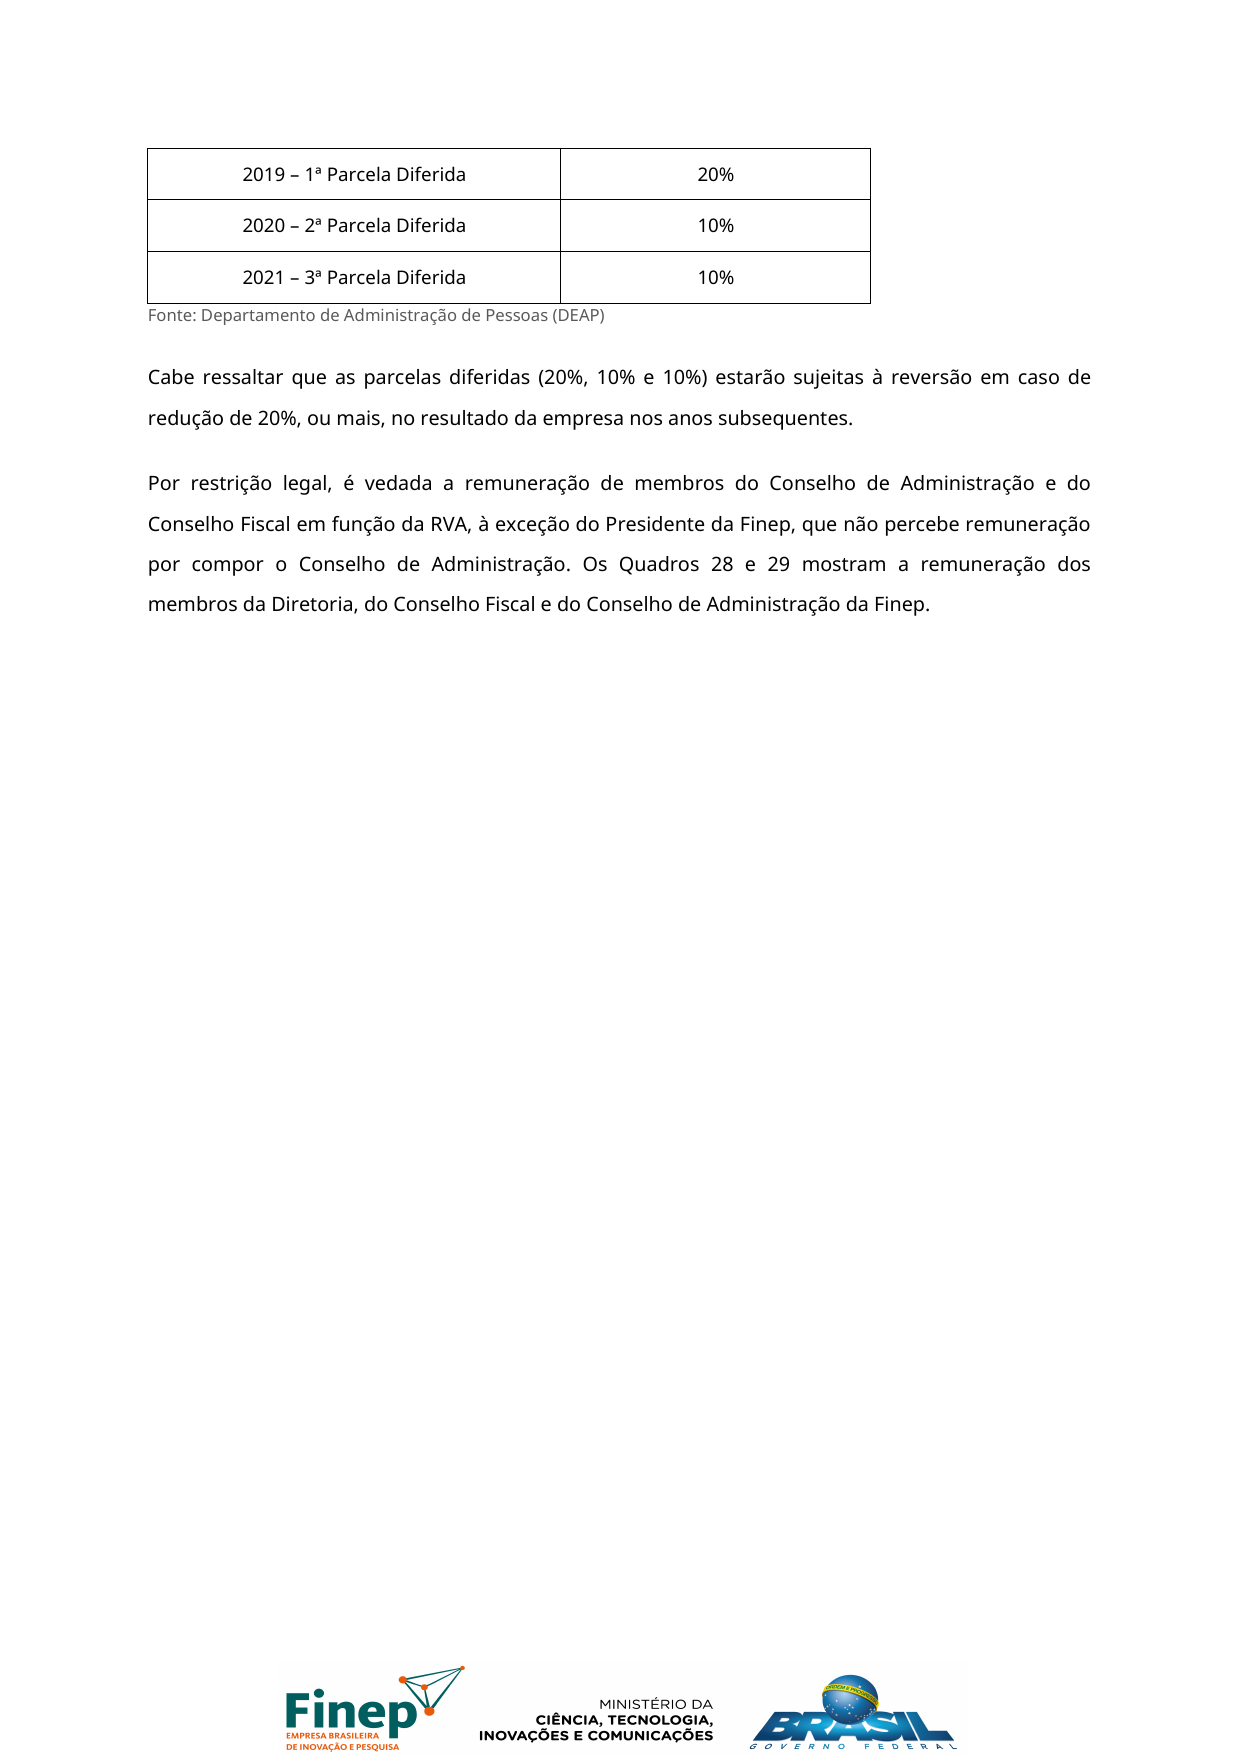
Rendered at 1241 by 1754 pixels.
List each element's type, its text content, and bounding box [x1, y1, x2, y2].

text Fonte: Departamento de Administração de Pessoas (DEAP) [148, 303, 1092, 326]
table_cell 20% [561, 149, 870, 199]
text Por restrição legal, é vedada a remuneração de membros do Conselho de Administração e do Conselho Fiscal em função da RVA, à exceção do Presidente da Finep, que não percebe remuneração por compor o Conselho de Administração. Os Quadros 28 e 29 mostram a remuneração dos membros da Diretoria, do Conselho Fiscal e do Conselho de Administração da Finep. [148, 469, 1092, 618]
table_cell 2021 – 3ª Parcela Diferida [148, 252, 560, 302]
table_cell 2020 – 2ª Parcela Diferida [148, 200, 560, 251]
text Cabe ressaltar que as parcelas diferidas (20%, 10% e 10%) estarão sujeitas à reversão em caso de redução de 20%, ou mais, no resultado da empresa nos anos subsequentes. [148, 364, 1092, 431]
table_cell 10% [561, 200, 870, 251]
table_cell 2019 – 1ª Parcela Diferida [148, 149, 560, 199]
table_cell 10% [561, 252, 870, 302]
